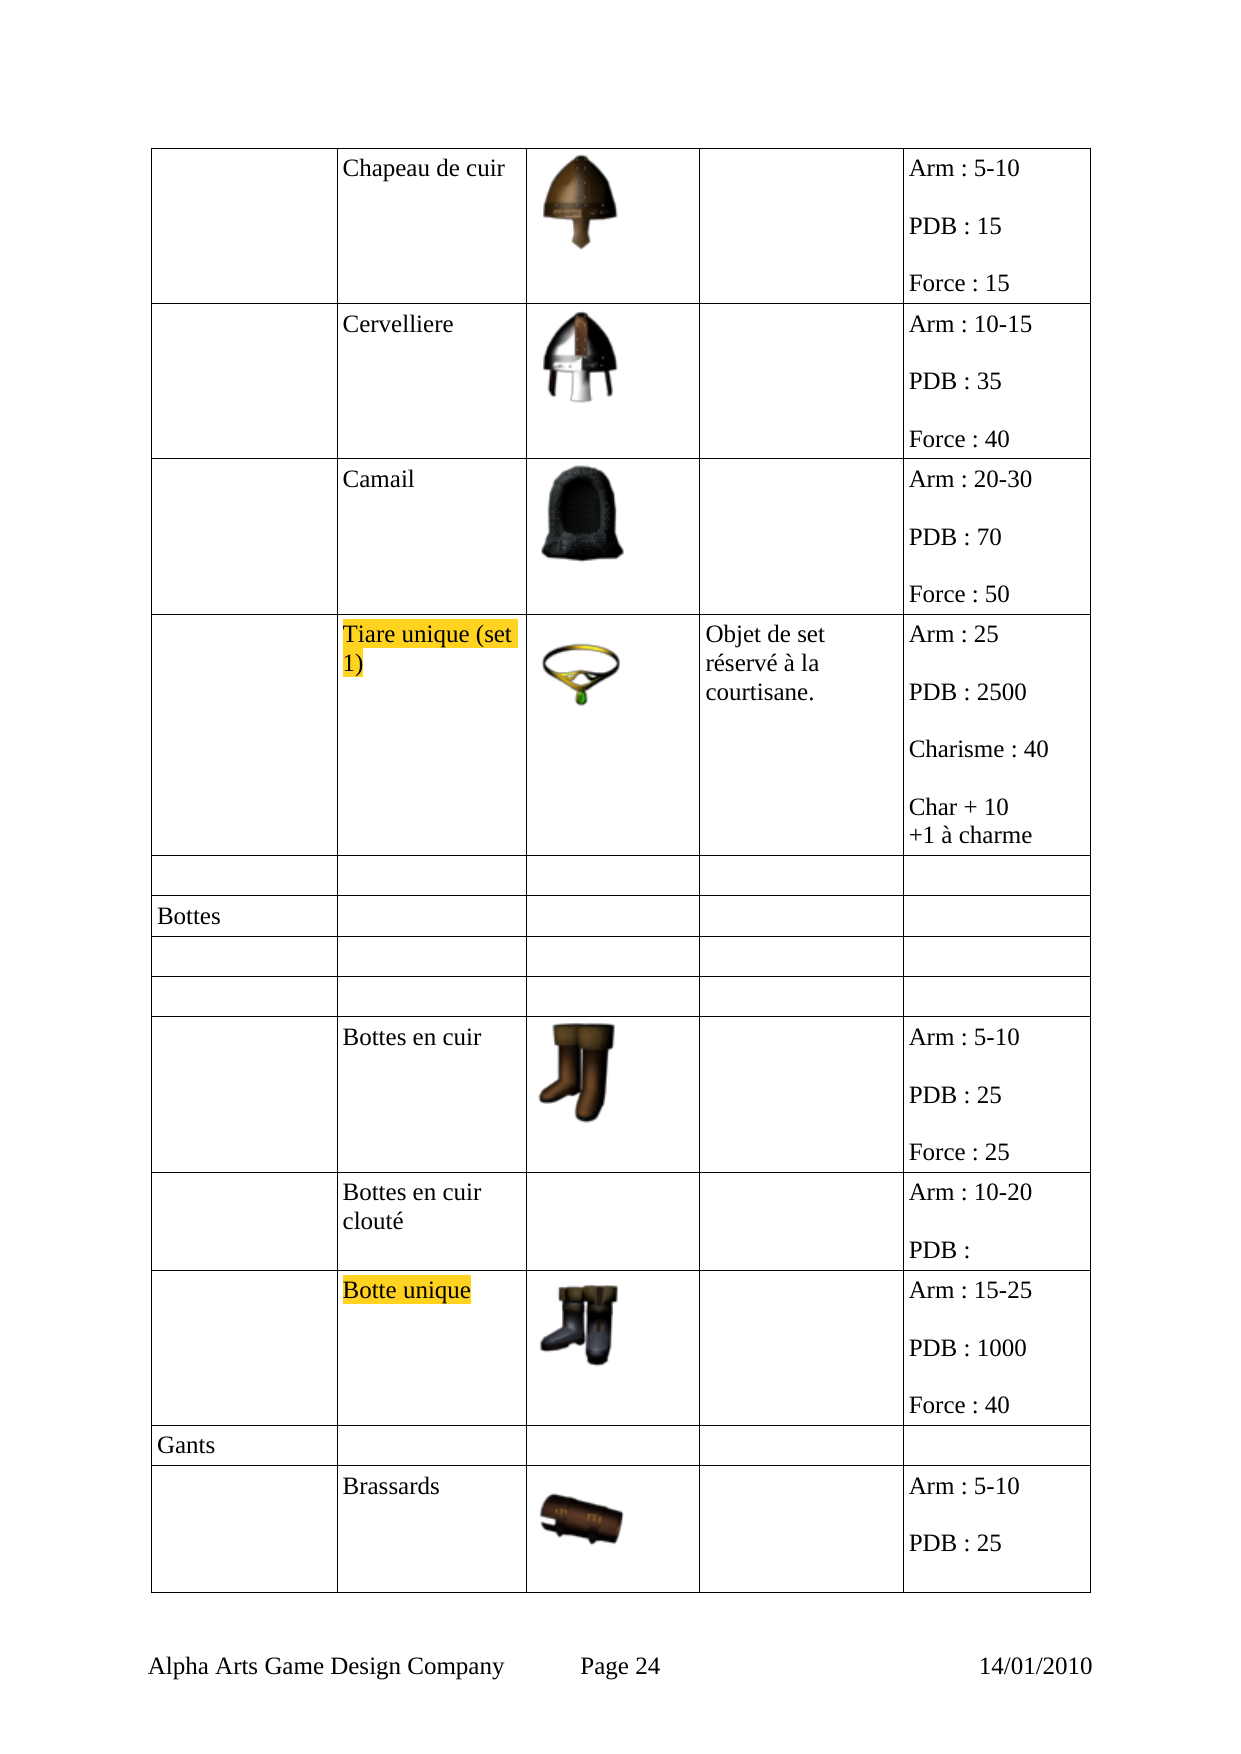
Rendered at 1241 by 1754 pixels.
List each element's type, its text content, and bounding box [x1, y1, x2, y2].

table_cell [527, 977, 699, 1016]
table_cell [152, 149, 337, 303]
table_cell [527, 1426, 699, 1465]
table_cell Chapeau de cuir [338, 149, 526, 303]
table_cell Bottes en cuir [338, 1017, 526, 1172]
table_cell [700, 459, 903, 613]
table_cell [152, 1017, 337, 1172]
table_cell [527, 937, 699, 976]
table_cell [527, 896, 699, 936]
table_cell [527, 1271, 699, 1425]
table_cell Arm : 5-10 PDB : 15 Force : 15 [904, 149, 1090, 303]
table_cell Cervelliere [338, 304, 526, 458]
table_cell [700, 1173, 903, 1269]
table_cell Arm : 5-10 PDB : 25 [904, 1466, 1090, 1592]
table_cell [338, 937, 526, 976]
table_cell [338, 977, 526, 1016]
table_cell [527, 1466, 699, 1592]
table_cell Botte unique [338, 1271, 526, 1425]
table_cell [152, 937, 337, 976]
table_cell Arm : 25 PDB : 2500 Charisme : 40 Char + 10 +1 à charme [904, 615, 1090, 855]
table_cell Bottes [152, 896, 337, 936]
picture [531, 1471, 632, 1571]
table_cell [152, 304, 337, 458]
table_cell Arm : 10-20 PDB : [904, 1173, 1090, 1269]
table_cell [700, 856, 903, 895]
table_cell Objet de set réservé à la courtisane. [700, 615, 903, 855]
table_cell [152, 459, 337, 613]
table_cell Brassards [338, 1466, 526, 1592]
table_cell [338, 1426, 526, 1465]
table_cell [527, 1017, 699, 1172]
table_cell [527, 304, 699, 458]
table_cell [700, 1271, 903, 1425]
table_cell Tiare unique (set 1) [338, 615, 526, 855]
picture [531, 619, 632, 720]
picture [531, 464, 632, 564]
table_cell [904, 1426, 1090, 1465]
table_cell [338, 896, 526, 936]
picture [531, 1022, 632, 1123]
table_cell [700, 1466, 903, 1592]
table_cell [152, 1271, 337, 1425]
table_cell Arm : 5-10 PDB : 25 Force : 25 [904, 1017, 1090, 1172]
table_cell [152, 1173, 337, 1269]
table_cell [527, 1173, 699, 1269]
table_cell [152, 977, 337, 1016]
table_cell [700, 1426, 903, 1465]
table_cell [700, 977, 903, 1016]
table_cell [904, 856, 1090, 895]
table_cell [700, 937, 903, 976]
table_cell Arm : 15-25 PDB : 1000 Force : 40 [904, 1271, 1090, 1425]
table_cell Arm : 10-15 PDB : 35 Force : 40 [904, 304, 1090, 458]
table_cell Arm : 20-30 PDB : 70 Force : 50 [904, 459, 1090, 613]
table_cell [904, 977, 1090, 1016]
table_cell [338, 856, 526, 895]
table_cell Camail [338, 459, 526, 613]
table_cell [152, 856, 337, 895]
table_cell [700, 896, 903, 936]
table_cell [527, 856, 699, 895]
table_cell Bottes en cuir clouté [338, 1173, 526, 1269]
table_cell [700, 1017, 903, 1172]
table_cell [527, 459, 699, 613]
picture [531, 153, 632, 254]
table_cell [152, 1466, 337, 1592]
table_cell [904, 896, 1090, 936]
picture [531, 1275, 632, 1376]
table_cell [700, 149, 903, 303]
table_cell [700, 304, 903, 458]
table_cell [527, 615, 699, 855]
table_cell [904, 937, 1090, 976]
table_cell [152, 615, 337, 855]
picture [531, 308, 632, 409]
table_cell Gants [152, 1426, 337, 1465]
table_cell [527, 149, 699, 303]
